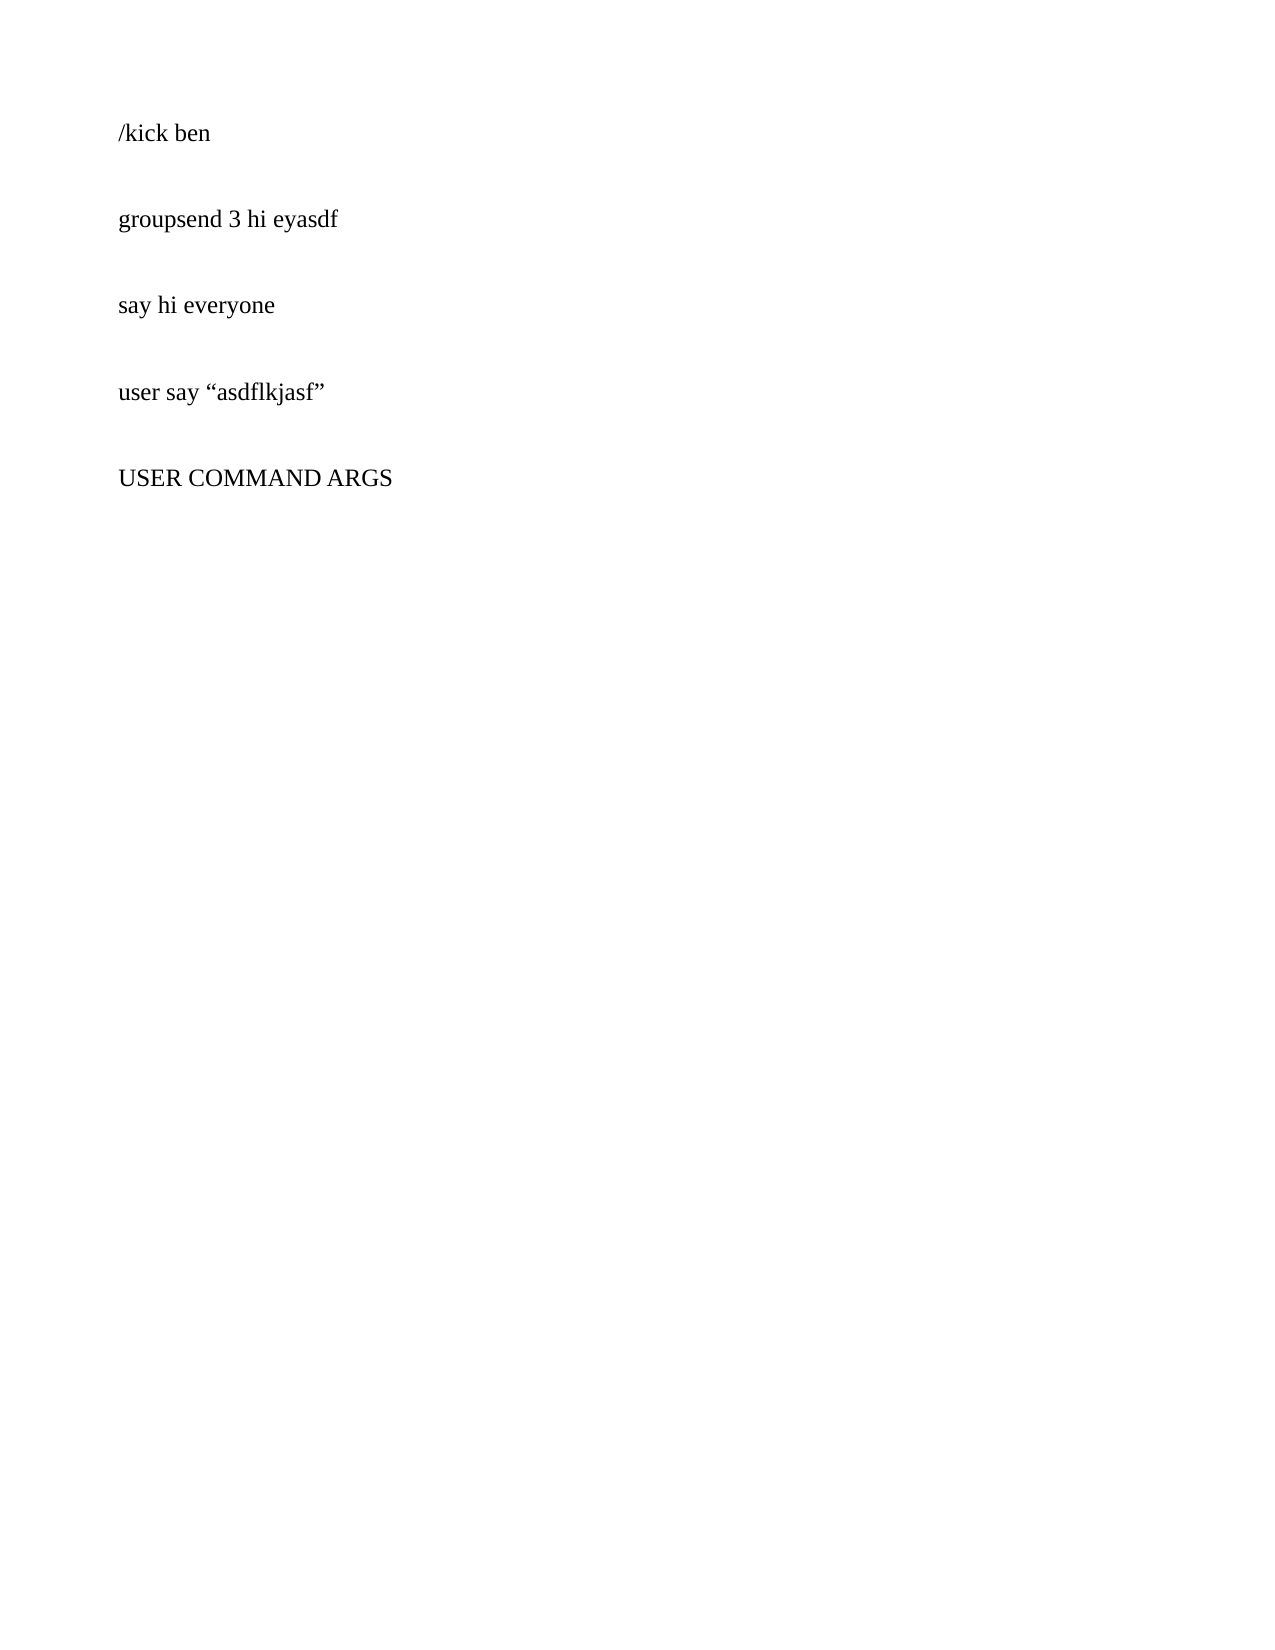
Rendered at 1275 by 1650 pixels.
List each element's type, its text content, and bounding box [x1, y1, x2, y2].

text user say “asdflkjasf” [118, 377, 1157, 406]
text USER COMMAND ARGS [118, 463, 1157, 492]
text say hi everyone [118, 291, 1157, 319]
text /kick ben [118, 118, 1157, 147]
text groupsend 3 hi eyasdf [118, 204, 1157, 233]
